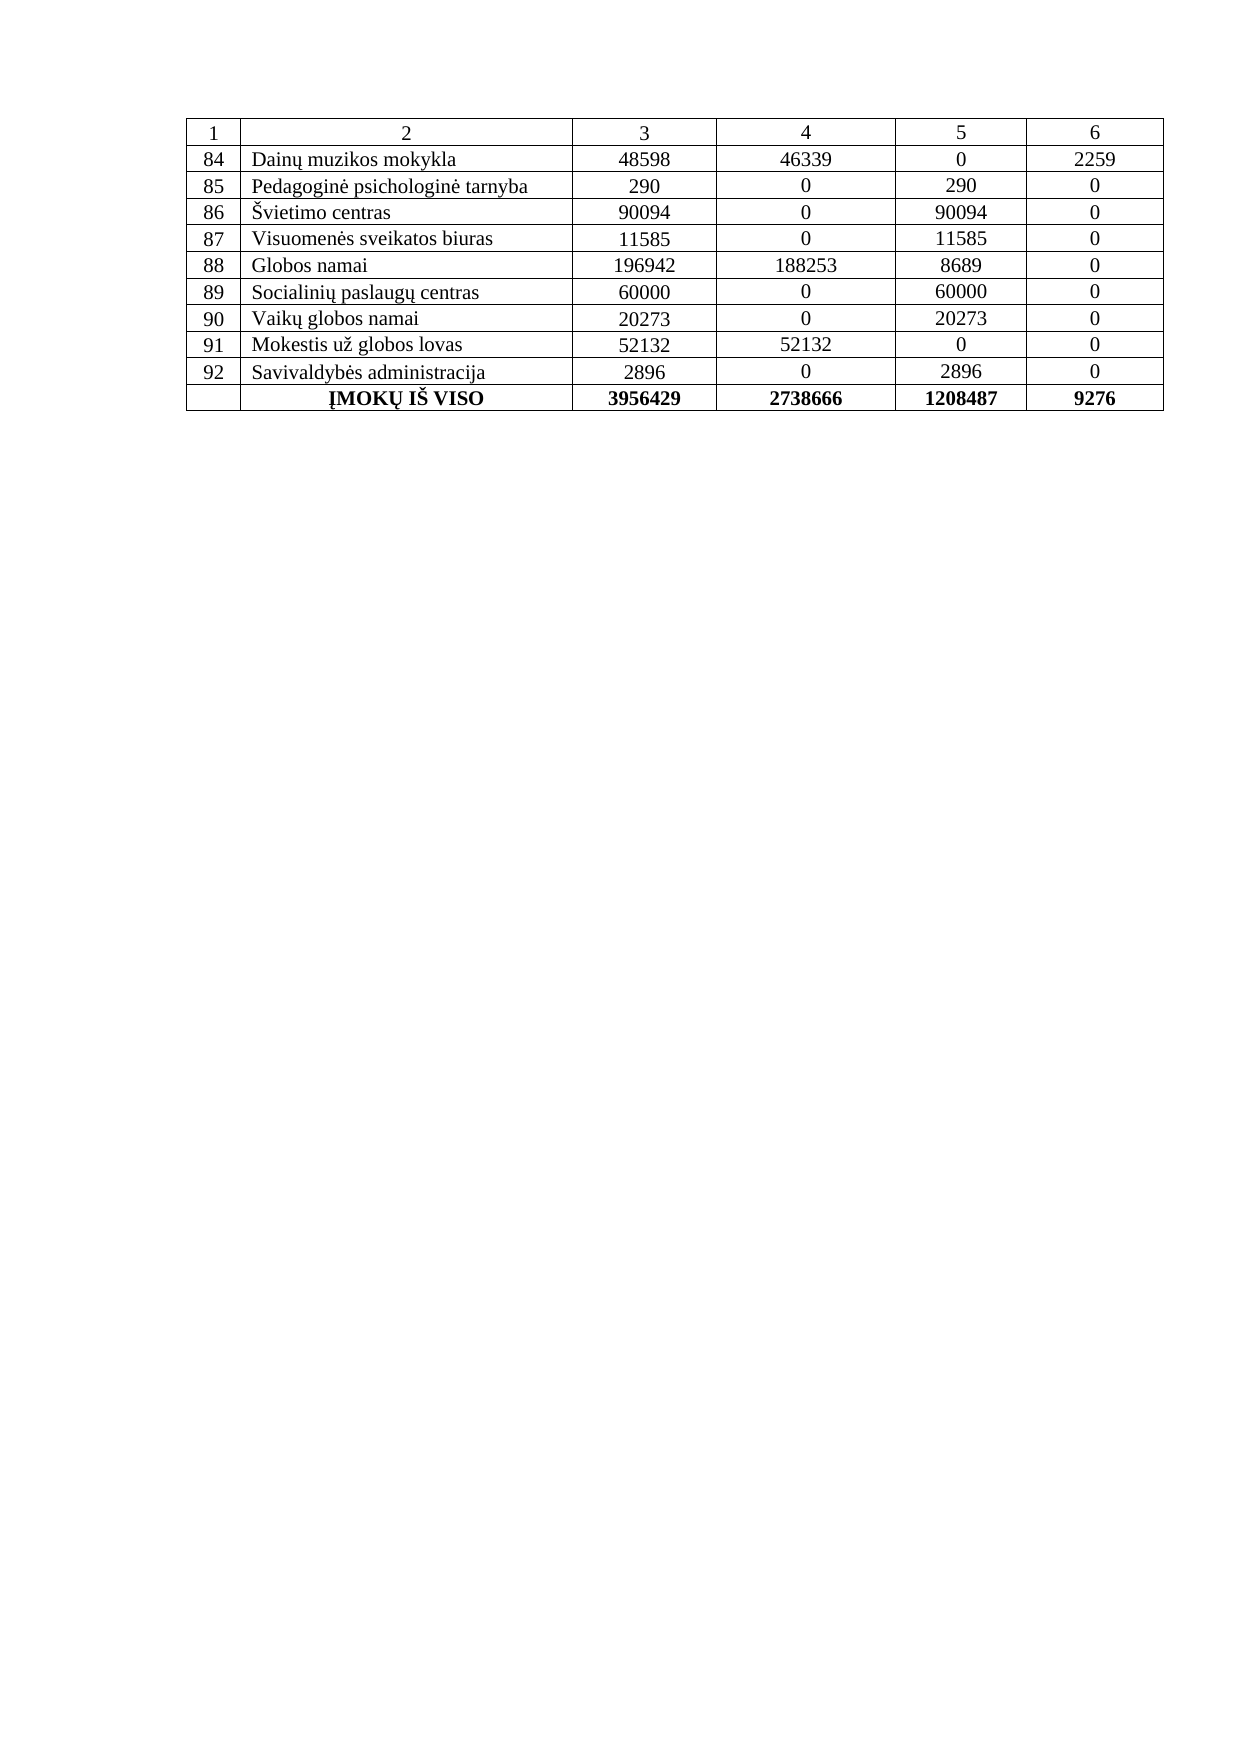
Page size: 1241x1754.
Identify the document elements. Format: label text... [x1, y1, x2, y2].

table_cell 3956429 [573, 385, 716, 410]
table_cell 60000 [573, 279, 716, 304]
table_cell 89 [187, 279, 240, 304]
table_cell 9276 [1027, 385, 1163, 410]
table_cell 0 [717, 225, 895, 251]
table_cell 196942 [573, 252, 716, 277]
table_cell 90094 [573, 199, 716, 224]
table_cell 3 [573, 119, 716, 145]
table_cell 0 [1027, 172, 1163, 198]
table_cell 1 [187, 119, 240, 145]
table_cell 1208487 [896, 385, 1026, 410]
table_cell 20273 [896, 305, 1026, 331]
table_cell 84 [187, 146, 240, 171]
table_cell 60000 [896, 279, 1026, 304]
table_cell 2738666 [717, 385, 895, 410]
table_cell 0 [717, 199, 895, 224]
table_cell 52132 [573, 332, 716, 357]
table_cell 0 [896, 146, 1026, 171]
table_cell 86 [187, 199, 240, 224]
table_cell 290 [573, 172, 716, 198]
table_cell 0 [1027, 225, 1163, 251]
table_cell 8689 [896, 252, 1026, 277]
table_cell Savivaldybės administracija [241, 358, 572, 384]
table_cell 0 [1027, 279, 1163, 304]
table_cell 52132 [717, 332, 895, 357]
table_cell 88 [187, 252, 240, 277]
table_cell 92 [187, 358, 240, 384]
table_cell 2896 [896, 358, 1026, 384]
table_cell 20273 [573, 305, 716, 331]
table_cell Mokestis už globos lovas [241, 332, 572, 357]
table_cell 0 [1027, 332, 1163, 357]
table_cell [187, 385, 240, 410]
table_cell 2259 [1027, 146, 1163, 171]
table_cell Dainų muzikos mokykla [241, 146, 572, 171]
table_cell Socialinių paslaugų centras [241, 279, 572, 304]
table_cell Pedagoginė psichologinė tarnyba [241, 172, 572, 198]
table_cell 0 [717, 305, 895, 331]
table_cell 6 [1027, 119, 1163, 145]
table_cell 290 [896, 172, 1026, 198]
table_cell 0 [717, 279, 895, 304]
table_cell 0 [1027, 305, 1163, 331]
table_cell 0 [1027, 358, 1163, 384]
table_cell 2896 [573, 358, 716, 384]
table_cell ĮMOKŲ IŠ VISO [241, 385, 572, 410]
table_cell 90 [187, 305, 240, 331]
table_cell 5 [896, 119, 1026, 145]
table_cell 46339 [717, 146, 895, 171]
table_cell 0 [1027, 252, 1163, 277]
table_cell 48598 [573, 146, 716, 171]
table_cell 11585 [896, 225, 1026, 251]
table_cell 4 [717, 119, 895, 145]
table_cell Vaikų globos namai [241, 305, 572, 331]
table_cell 85 [187, 172, 240, 198]
table_cell 87 [187, 225, 240, 251]
table_cell 0 [896, 332, 1026, 357]
table_cell 0 [1027, 199, 1163, 224]
table_cell Visuomenės sveikatos biuras [241, 225, 572, 251]
table_cell Globos namai [241, 252, 572, 277]
table_cell Švietimo centras [241, 199, 572, 224]
table_cell 11585 [573, 225, 716, 251]
table_cell 91 [187, 332, 240, 357]
table_cell 0 [717, 358, 895, 384]
table_cell 0 [717, 172, 895, 198]
table_cell 90094 [896, 199, 1026, 224]
table_cell 2 [241, 119, 572, 145]
table_cell 188253 [717, 252, 895, 277]
